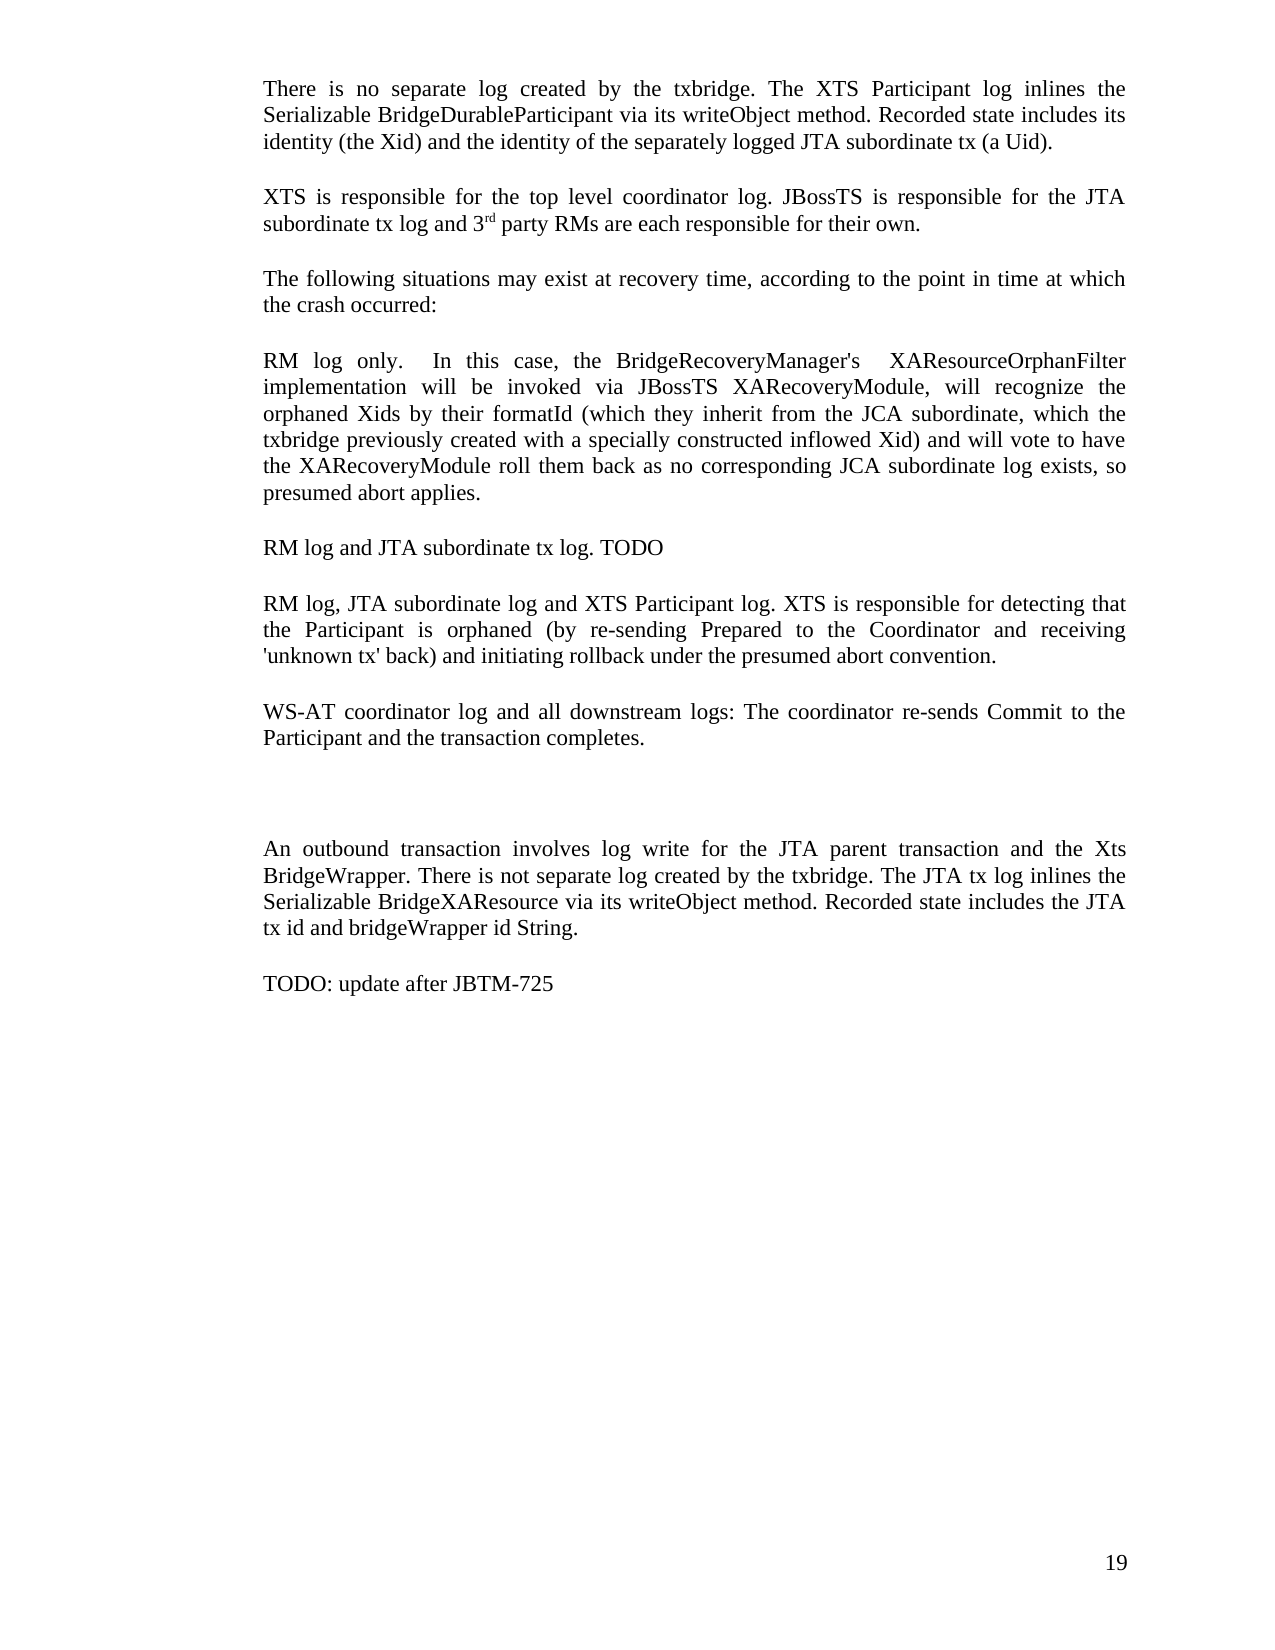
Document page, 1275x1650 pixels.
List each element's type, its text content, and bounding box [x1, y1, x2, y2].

text RM log, JTA subordinate log and XTS Participant log. XTS is responsible for detecting that the Participant is orphaned (by re-sending Prepared to the Coordinator and receiving 'unknown tx' back) and initiating rollback under the presumed abort convention. [263, 590, 1127, 669]
text The following situations may exist at recovery time, according to the point in time at which the crash occurred: [263, 265, 1127, 318]
text TODO: update after JBTM-725 [263, 970, 1127, 996]
text XTS is responsible for the top level coordinator log. JBossTS is responsible for the JTA subordinate tx log and 3rd party RMs are each responsible for their own. [263, 183, 1127, 236]
text WS-AT coordinator log and all downstream logs: The coordinator re-sends Commit to the Participant and the transaction completes. [263, 698, 1127, 751]
text There is no separate log created by the txbridge. The XTS Participant log inlines the Serializable BridgeDurableParticipant via its writeObject method. Recorded state includes its identity (the Xid) and the identity of the separately logged JTA subordinate tx (a Uid). [263, 75, 1127, 154]
text RM log only. In this case, the BridgeRecoveryManager's XAResourceOrphanFilter implementation will be invoked via JBossTS XARecoveryModule, will recognize the orphaned Xids by their formatId (which they inherit from the JCA subordinate, which the txbridge previously created with a specially constructed inflowed Xid) and will vote to have the XARecoveryModule roll them back as no corresponding JCA subordinate log exists, so presumed abort applies. [263, 347, 1127, 505]
text RM log and JTA subordinate tx log. TODO [263, 534, 1127, 561]
text An outbound transaction involves log write for the JTA parent transaction and the Xts BridgeWrapper. There is not separate log created by the txbridge. The JTA tx log inlines the Serializable BridgeXAResource via its writeObject method. Recorded state includes the JTA tx id and bridgeWrapper id String. [263, 835, 1127, 941]
